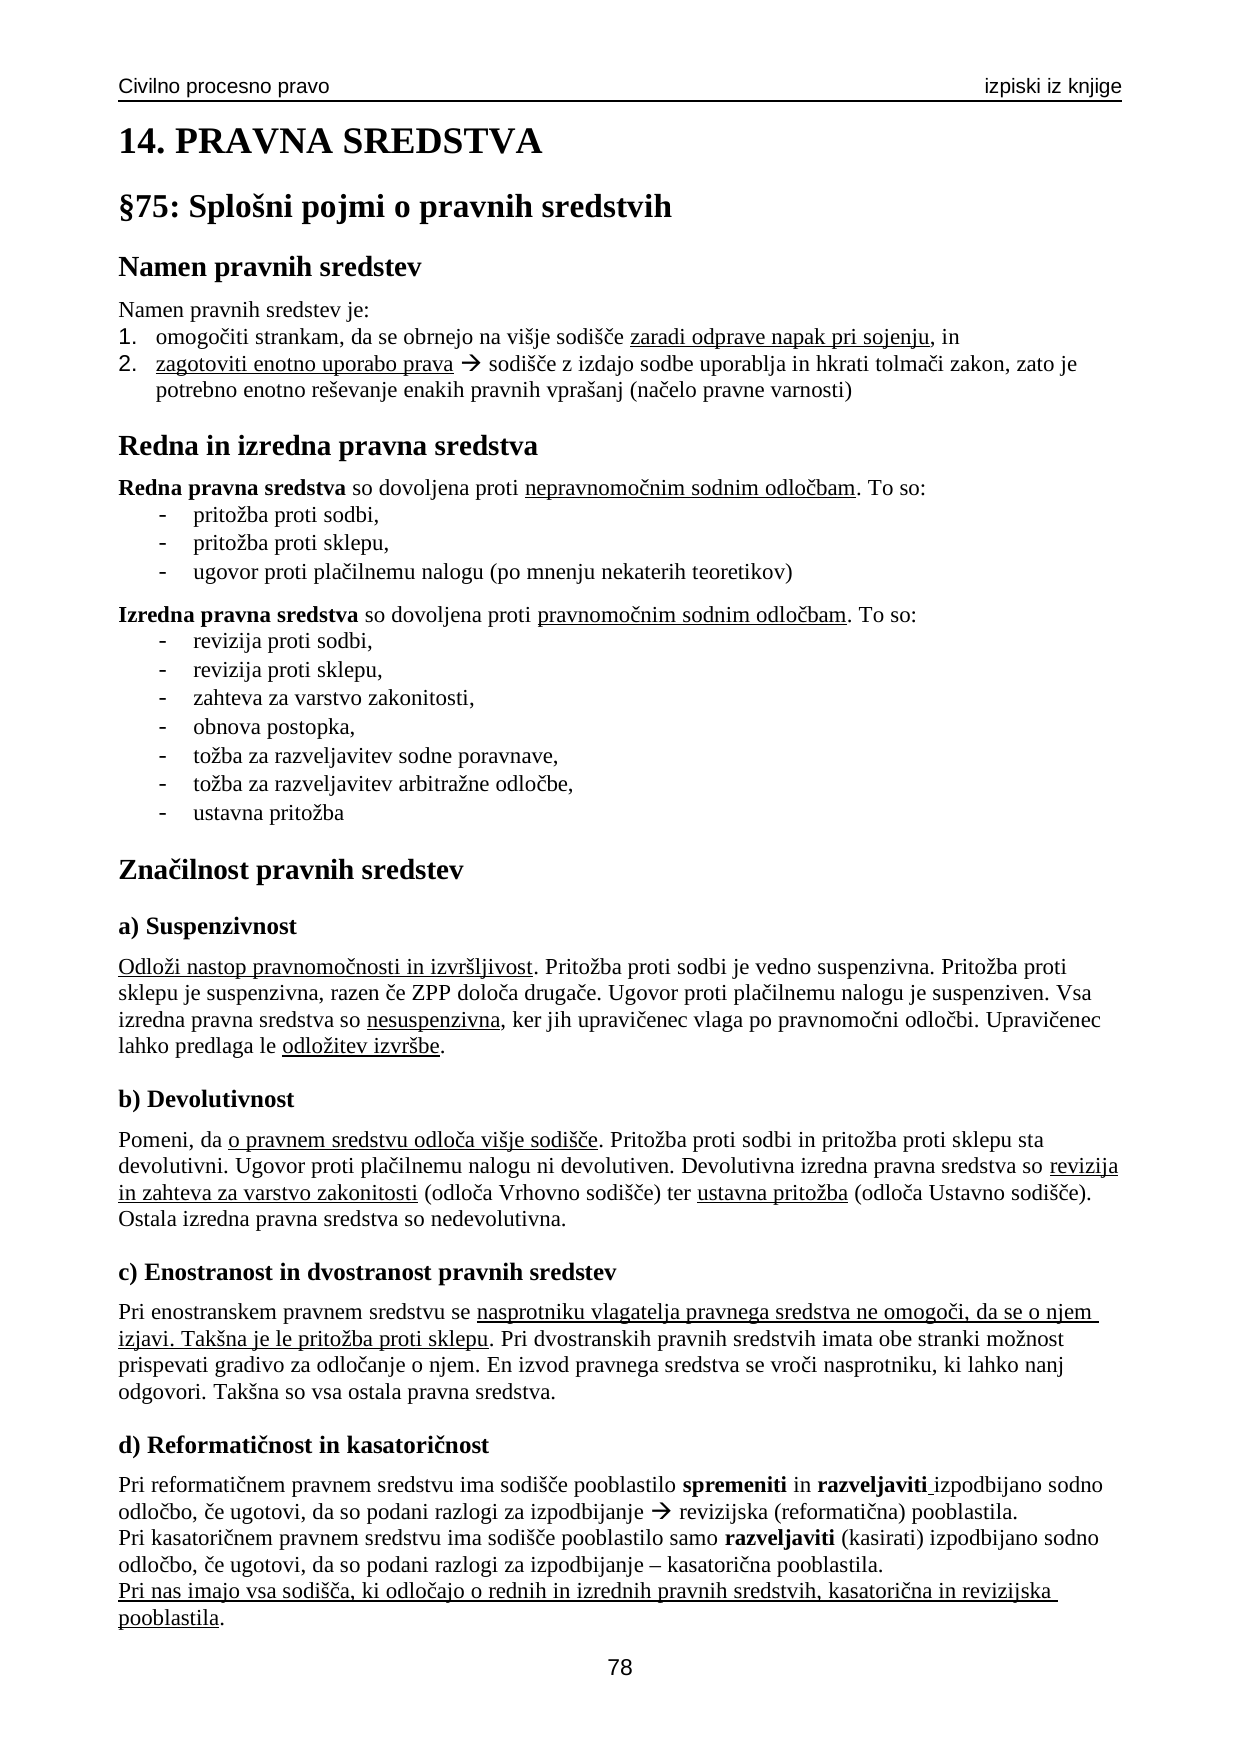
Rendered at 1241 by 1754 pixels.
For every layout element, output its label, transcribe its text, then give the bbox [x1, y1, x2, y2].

text Pri reformatičnem pravnem sredstvu ima sodišče pooblastilo spremeniti in razveljaviti izpodbijano sodno odločbo, če ugotovi, da so podani razlogi za izpodbijanje  revizijska (reformatična) pooblastila. [118, 1471, 1122, 1524]
list ustavna pritožba [156, 799, 1122, 827]
text Namen pravnih sredstev je: [118, 296, 1122, 322]
subtitle b) Devolutivnost [118, 1084, 1122, 1113]
subtitle 14. PRAVNA SREDSTVA [118, 118, 1122, 161]
subtitle Namen pravnih sredstev [118, 249, 1122, 283]
subtitle c) Enostranost in dvostranost pravnih sredstev [118, 1257, 1122, 1286]
subtitle Značilnost pravnih sredstev [118, 852, 1122, 886]
subtitle §75: Splošni pojmi o pravnih sredstvih [118, 186, 1122, 224]
text Pri enostranskem pravnem sredstvu se nasprotniku vlagatelja pravnega sredstva ne omogoči, da se o njem izjavi. Takšna je le pritožba proti sklepu. Pri dvostranskih pravnih sredstvih imata obe stranki možnost prispevati gradivo za odločanje o njem. En izvod pravnega sredstva se vroči nasprotniku, ki lahko nanj odgovori. Takšna so vsa ostala pravna sredstva. [118, 1298, 1122, 1404]
list tožba za razveljavitev sodne poravnave, [156, 742, 1122, 770]
text Pri kasatoričnem pravnem sredstvu ima sodišče pooblastilo samo razveljaviti (kasirati) izpodbijano sodno odločbo, če ugotovi, da so podani razlogi za izpodbijanje – kasatorična pooblastila. [118, 1524, 1122, 1577]
list pritožba proti sklepu, [156, 529, 1122, 558]
subtitle d) Reformatičnost in kasatoričnost [118, 1429, 1122, 1458]
text Pri nas imajo vsa sodišča, ki odločajo o rednih in izrednih pravnih sredstvih, kasatorična in revizijska pooblastila. [118, 1577, 1122, 1630]
subtitle a) Suspenzivnost [118, 911, 1122, 940]
list revizija proti sodbi, [156, 627, 1122, 656]
list tožba za razveljavitev arbitražne odločbe, [156, 770, 1122, 799]
text Pomeni, da o pravnem sredstvu odloča višje sodišče. Pritožba proti sodbi in pritožba proti sklepu sta devolutivni. Ugovor proti plačilnemu nalogu ni devolutiven. Devolutivna izredna pravna sredstva so revizija in zahteva za varstvo zakonitosti (odloča Vrhovno sodišče) ter ustavna pritožba (odloča Ustavno sodišče). Ostala izredna pravna sredstva so nedevolutivna. [118, 1125, 1122, 1232]
list ugovor proti plačilnemu nalogu (po mnenju nekaterih teoretikov) [156, 558, 1122, 586]
text Izredna pravna sredstva so dovoljena proti pravnomočnim sodnim odločbam. To so: [118, 600, 1122, 627]
list pritožba proti sodbi, [156, 500, 1122, 529]
subtitle Redna in izredna pravna sredstva [118, 428, 1122, 461]
list zahteva za varstvo zakonitosti, [156, 684, 1122, 713]
text Redna pravna sredstva so dovoljena proti nepravnomočnim sodnim odločbam. To so: [118, 474, 1122, 500]
list revizija proti sklepu, [156, 656, 1122, 684]
list zagotoviti enotno uporabo prava  sodišče z izdajo sodbe uporablja in hkrati tolmači zakon, zato je potrebno enotno reševanje enakih pravnih vprašanj (načelo pravne varnosti) [118, 349, 1122, 403]
list omogočiti strankam, da se obrnejo na višje sodišče zaradi odprave napak pri sojenju, in [118, 322, 1122, 349]
list obnova postopka, [156, 713, 1122, 742]
text Odloži nastop pravnomočnosti in izvršljivost. Pritožba proti sodbi je vedno suspenzivna. Pritožba proti sklepu je suspenzivna, razen če ZPP določa drugače. Ugovor proti plačilnemu nalogu je suspenziven. Vsa izredna pravna sredstva so nesuspenzivna, ker jih upravičenec vlaga po pravnomočni odločbi. Upravičenec lahko predlaga le odložitev izvršbe. [118, 953, 1122, 1059]
